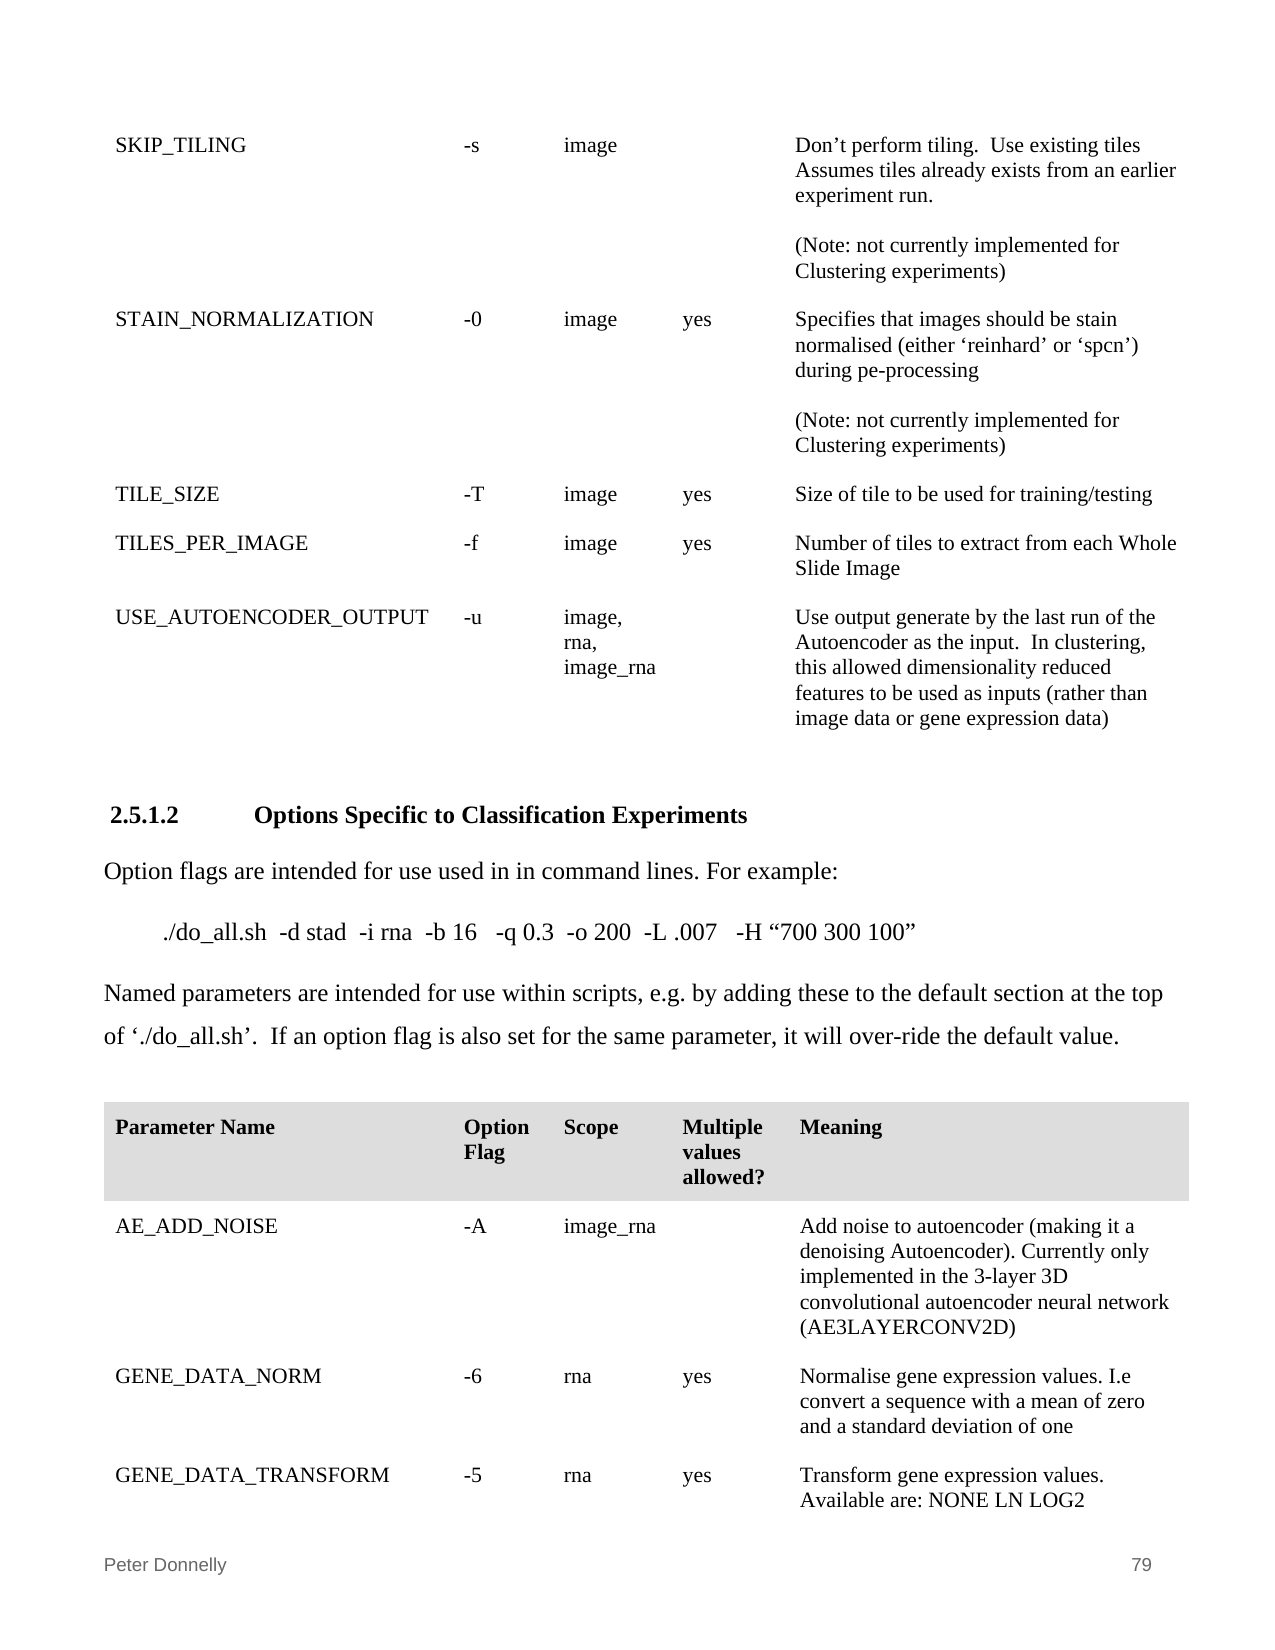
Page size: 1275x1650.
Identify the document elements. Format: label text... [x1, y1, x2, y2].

table_header Multiple values allowed? [671, 1102, 788, 1201]
table_cell yes [671, 295, 783, 469]
table_cell TILES_PER_IMAGE [104, 518, 452, 592]
table_cell Specifies that images should be stain normalised (either ‘reinhard’ or ‘spcn’) during pe-processing (Note: not currently implemented for Clustering experiments) [783, 295, 1189, 469]
table_cell -u [452, 592, 552, 742]
table_cell -T [452, 469, 552, 518]
table_cell Size of tile to be used for training/testing [783, 469, 1189, 518]
table_cell image, rna, image_rna [552, 592, 671, 742]
table_cell rna [552, 1450, 671, 1524]
table_cell rna [552, 1351, 671, 1450]
table_cell image [552, 120, 671, 294]
text Option flags are intended for use used in in command lines. For example: [103, 856, 1181, 885]
table_cell Don’t perform tiling. Use existing tiles Assumes tiles already exists from an earlier experiment run. (Note: not currently implemented for Clustering experiments) [783, 120, 1189, 294]
table_cell image [552, 295, 671, 469]
table_cell image_rna [552, 1201, 671, 1351]
table_cell Number of tiles to extract from each Whole Slide Image [783, 518, 1189, 592]
table_cell image [552, 469, 671, 518]
subtitle Options Specific to Classification Experiments [103, 801, 1181, 829]
table_cell yes [671, 1450, 788, 1524]
table_cell -5 [452, 1450, 552, 1524]
table_cell SKIP_TILING [104, 120, 452, 294]
table_cell GENE_DATA_NORM [104, 1351, 452, 1450]
table_cell yes [671, 469, 783, 518]
table_cell TILE_SIZE [104, 469, 452, 518]
table_cell -A [452, 1201, 552, 1351]
table_cell Transform gene expression values. Available are: NONE LN LOG2 [788, 1450, 1189, 1524]
table_cell Normalise gene expression values. I.e convert a sequence with a mean of zero and a standard deviation of one [788, 1351, 1189, 1450]
table_header Meaning [788, 1102, 1189, 1201]
table_cell -0 [452, 295, 552, 469]
table_header Parameter Name [104, 1102, 452, 1201]
table_cell [671, 592, 783, 742]
table_cell [671, 120, 783, 294]
table_cell STAIN_NORMALIZATION [104, 295, 452, 469]
table_cell yes [671, 518, 783, 592]
table_cell [671, 1201, 788, 1351]
table_cell USE_AUTOENCODER_OUTPUT [104, 592, 452, 742]
table_cell GENE_DATA_TRANSFORM [104, 1450, 452, 1524]
table_cell image [552, 518, 671, 592]
table_header Option Flag [452, 1102, 552, 1201]
text ./do_all.sh -d stad -i rna -b 16 -q 0.3 -o 200 -L .007 -H “700 300 100” [162, 917, 1181, 946]
table_cell yes [671, 1351, 788, 1450]
table_cell Add noise to autoencoder (making it a denoising Autoencoder). Currently only implemented in the 3-layer 3D convolutional autoencoder neural network (AE3LAYERCONV2D) [788, 1201, 1189, 1351]
table_cell -s [452, 120, 552, 294]
text Named parameters are intended for use within scripts, e.g. by adding these to the default section at the top of ‘./do_all.sh’. If an option flag is also set for the same parameter, it will over-ride the default value. [103, 978, 1181, 1049]
table_header Scope [552, 1102, 671, 1201]
table_cell Use output generate by the last run of the Autoencoder as the input. In clustering, this allowed dimensionality reduced features to be used as inputs (rather than image data or gene expression data) [783, 592, 1189, 742]
table_cell AE_ADD_NOISE [104, 1201, 452, 1351]
table_cell -6 [452, 1351, 552, 1450]
table_cell -f [452, 518, 552, 592]
